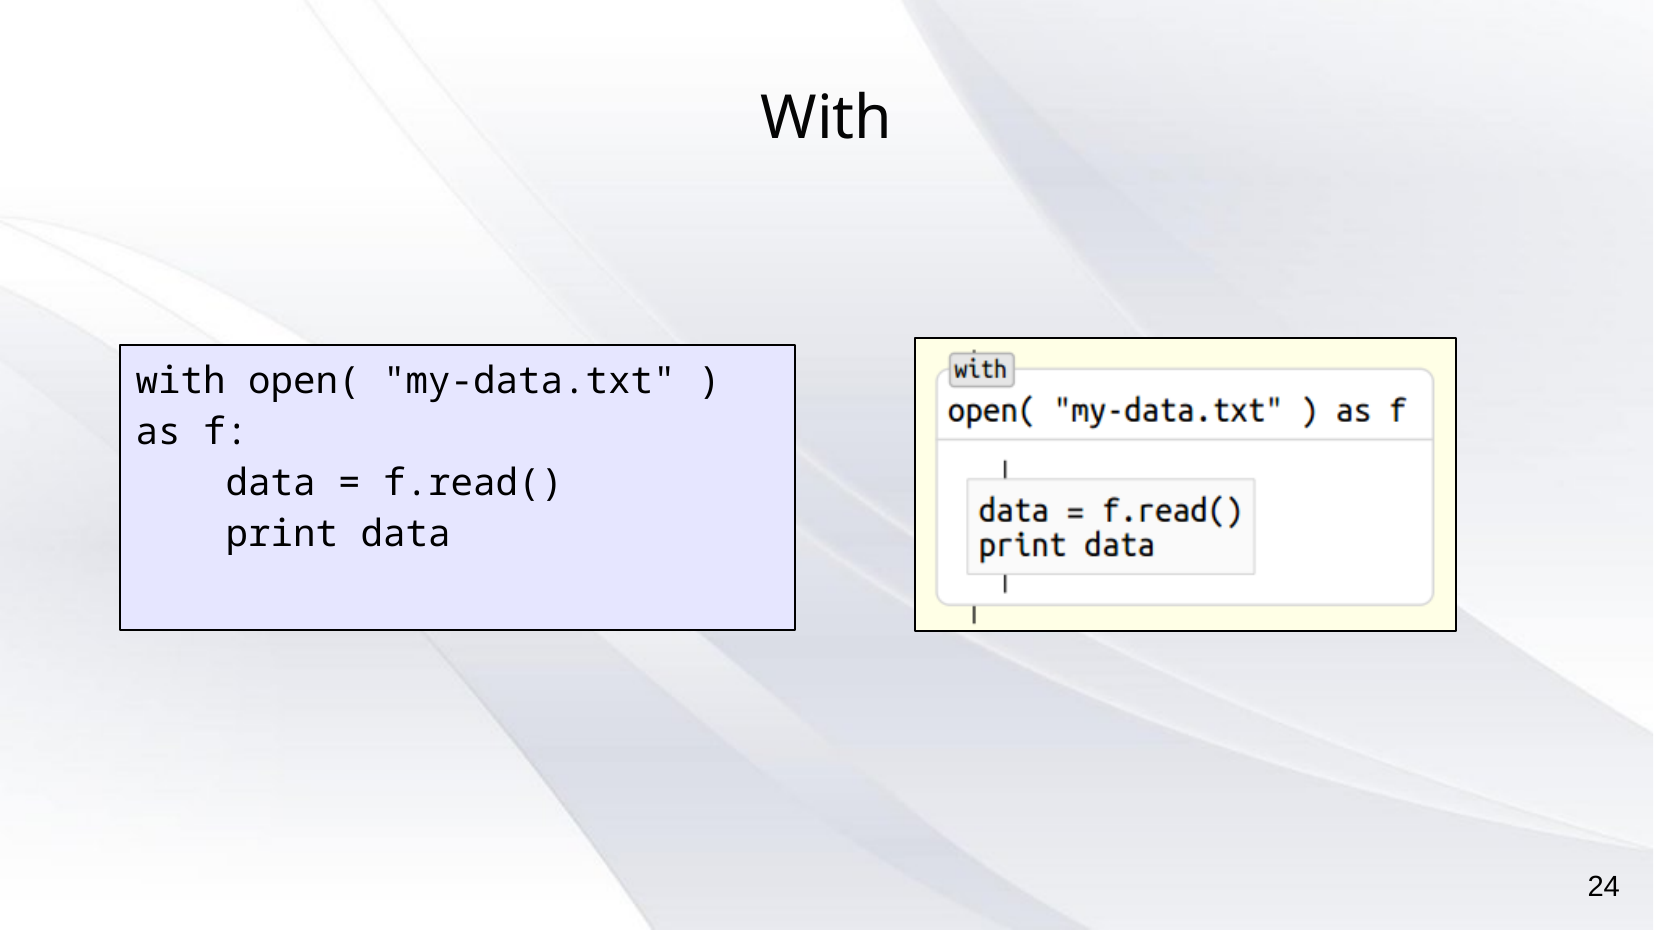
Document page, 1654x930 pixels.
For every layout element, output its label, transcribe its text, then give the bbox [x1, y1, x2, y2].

title With [82, 36, 1571, 193]
text_box with open( "my-data.txt" ) as f: data = f.read() print data [119, 344, 795, 630]
picture [0, 0, 1654, 930]
